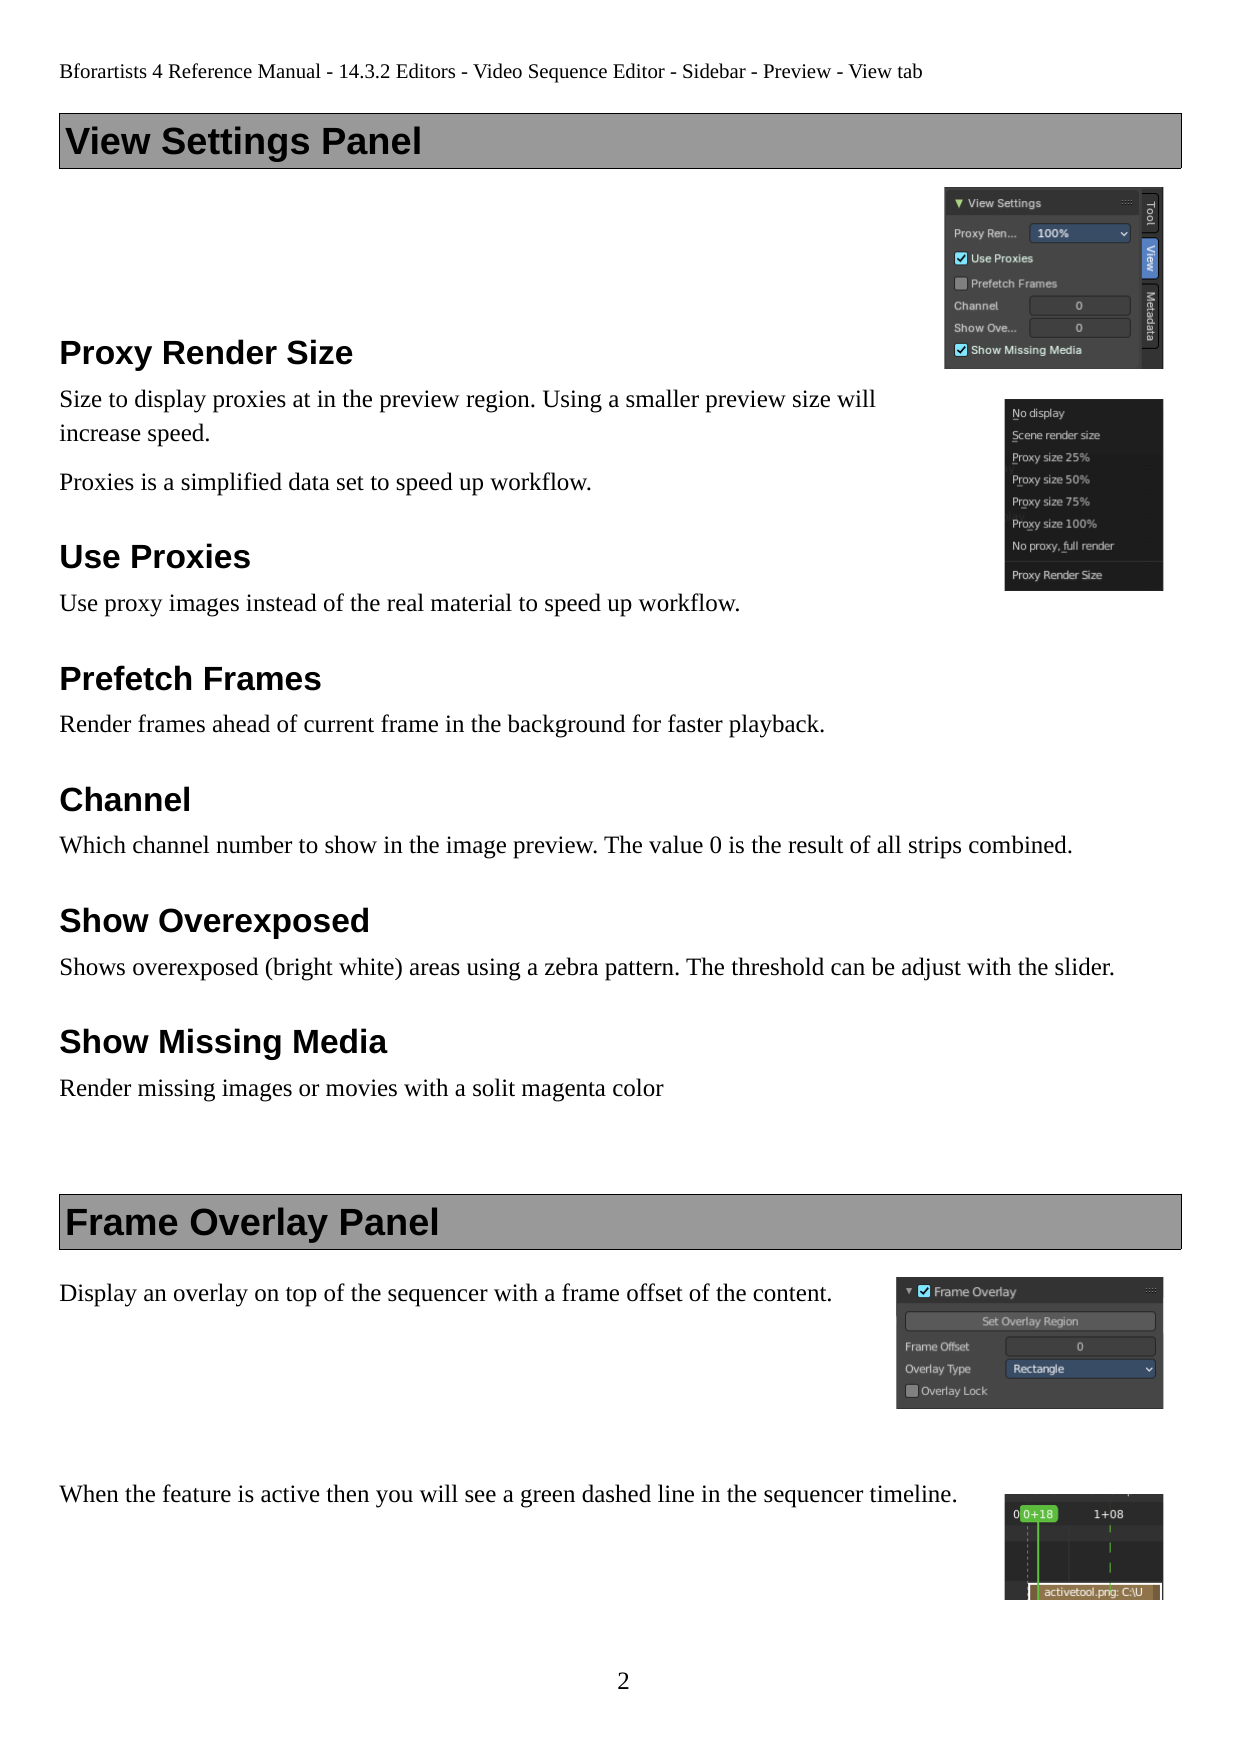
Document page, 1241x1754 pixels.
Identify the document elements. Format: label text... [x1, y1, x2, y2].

subtitle [1164, 537, 1181, 576]
table_header Frame Overlay Panel [60, 1195, 1181, 1249]
text Display an overlay on top of the sequencer with a frame offset of the content. [59, 1278, 896, 1306]
picture [1004, 1494, 1164, 1600]
text Render missing images or movies with a solit magenta color [59, 1073, 1181, 1101]
table_header View Settings Panel [60, 114, 1181, 168]
subtitle Prefetch Frames [59, 658, 1181, 697]
subtitle Show Missing Media [59, 1021, 1181, 1060]
subtitle Channel [59, 779, 1181, 818]
subtitle Proxy Render Size [59, 333, 1181, 371]
text Use proxy images instead of the real material to speed up workflow. [59, 588, 1181, 617]
text Render frames ahead of current frame in the background for faster playback. [59, 709, 1181, 738]
text Size to display proxies at in the preview region. Using a smaller preview size will increase speed. [59, 384, 1181, 447]
picture [1004, 399, 1164, 591]
subtitle Show Overexposed [59, 900, 1181, 939]
text Shows overexposed (bright white) areas using a zebra pattern. The threshold can be adjust with the slider. [59, 952, 1181, 980]
text Which channel number to show in the image preview. The value 0 is the result of all strips combined. [59, 831, 1181, 859]
subtitle Use Proxies [59, 537, 1004, 576]
picture [944, 187, 1164, 369]
text When the feature is active then you will see a green dashed line in the sequencer timeline. [59, 1479, 1181, 1508]
picture [896, 1277, 1164, 1409]
text Proxies is a simplified data set to speed up workflow. [59, 467, 1004, 496]
